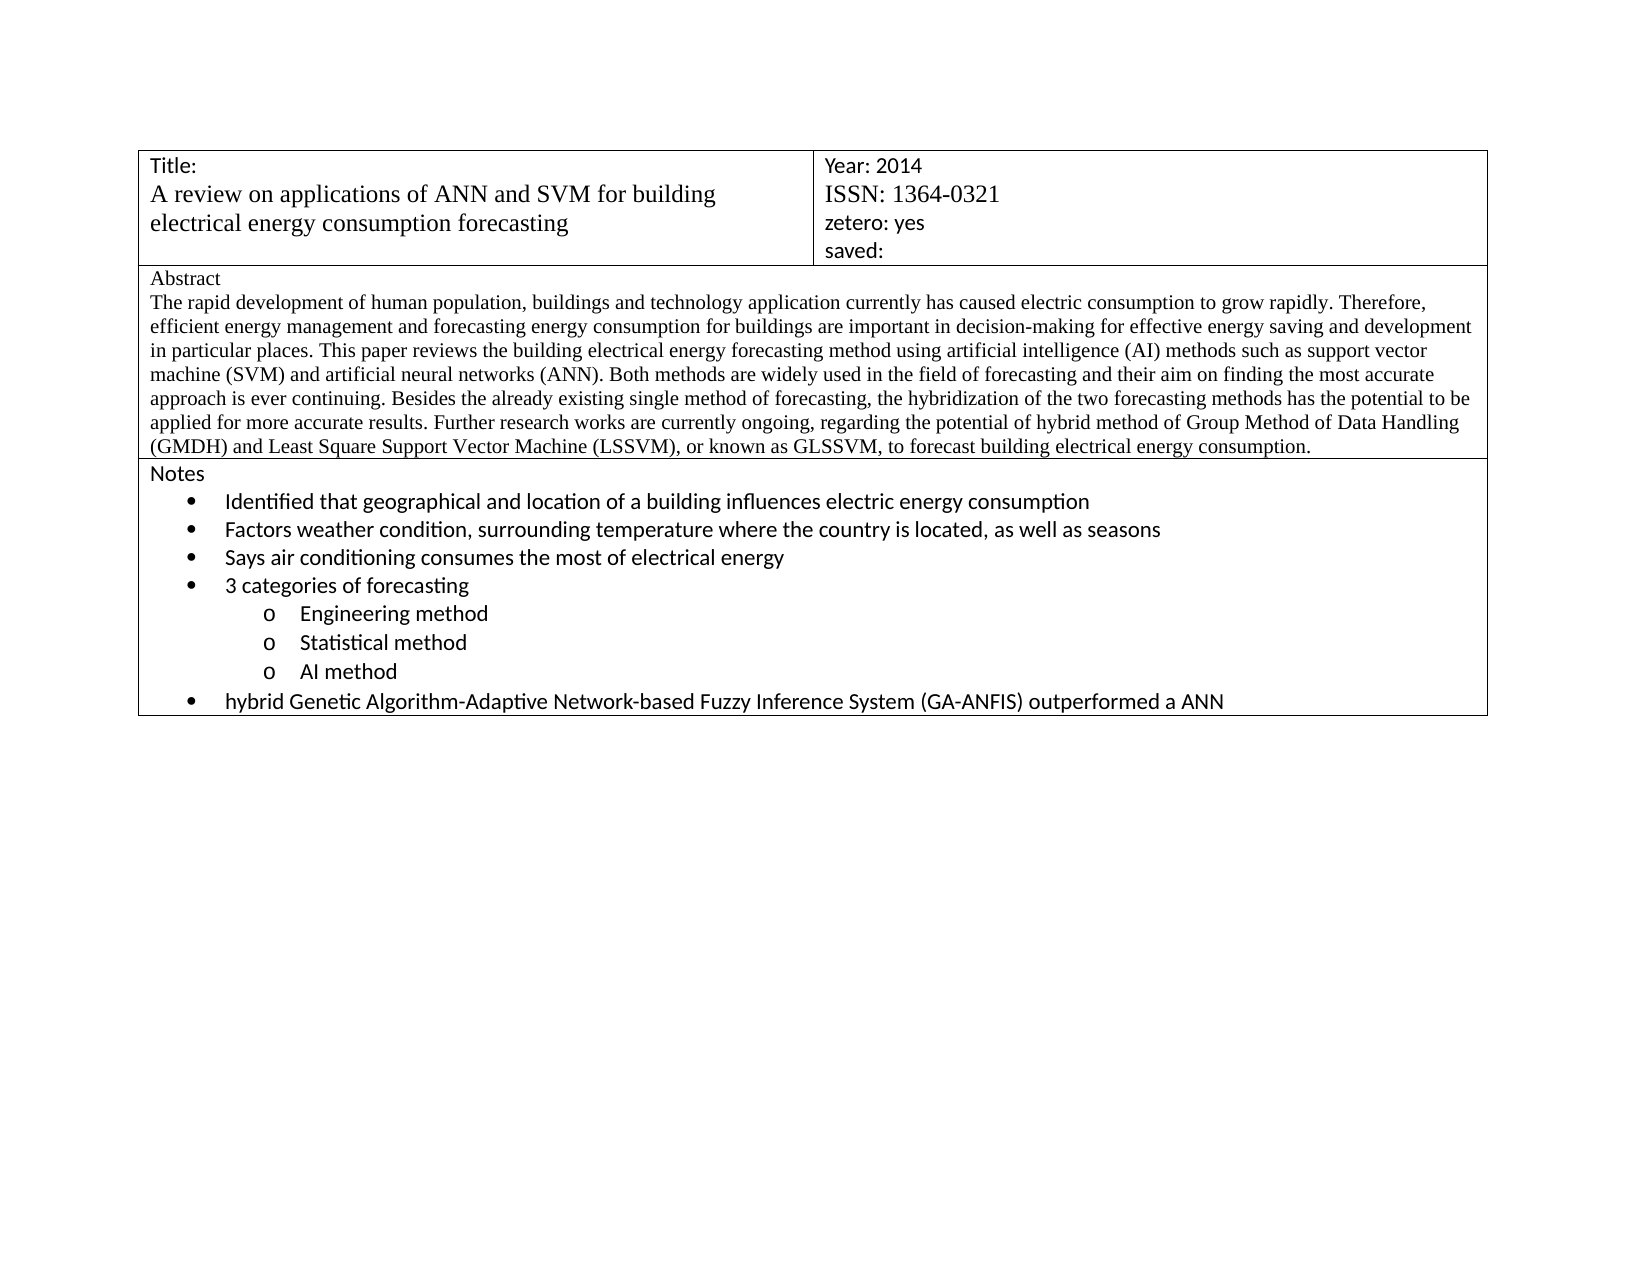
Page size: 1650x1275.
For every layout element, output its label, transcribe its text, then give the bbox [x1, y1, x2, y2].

table_header Title: A review on applications of ANN and SVM for building electrical energy consumption forecasting [139, 151, 813, 264]
table_cell Notes Identified that geographical and location of a building influences electric energy consumption Factors weather condition, surrounding temperature where the country is located, as well as seasons Says air conditioning consumes the most of electrical energy 3 categories of forecasting Engineering method Statistical method AI method hybrid Genetic Algorithm-Adaptive Network-based Fuzzy Inference System (GA-ANFIS) outperformed a ANN [139, 459, 1487, 715]
table_header Year: 2014 ISSN: 1364-0321 zetero: yes saved: [814, 151, 1487, 264]
table_cell Abstract The rapid development of human population, buildings and technology application currently has caused electric consumption to grow rapidly. Therefore, efficient energy management and forecasting energy consumption for buildings are important in decision-making for effective energy saving and development in particular places. This paper reviews the building electrical energy forecasting method using artificial intelligence (AI) methods such as support vector machine (SVM) and artificial neural networks (ANN). Both methods are widely used in the field of forecasting and their aim on finding the most accurate approach is ever continuing. Besides the already existing single method of forecasting, the hybridization of the two forecasting methods has the potential to be applied for more accurate results. Further research works are currently ongoing, regarding the potential of hybrid method of Group Method of Data Handling (GMDH) and Least Square Support Vector Machine (LSSVM), or known as GLSSVM, to forecast building electrical energy consumption. [139, 266, 1487, 458]
